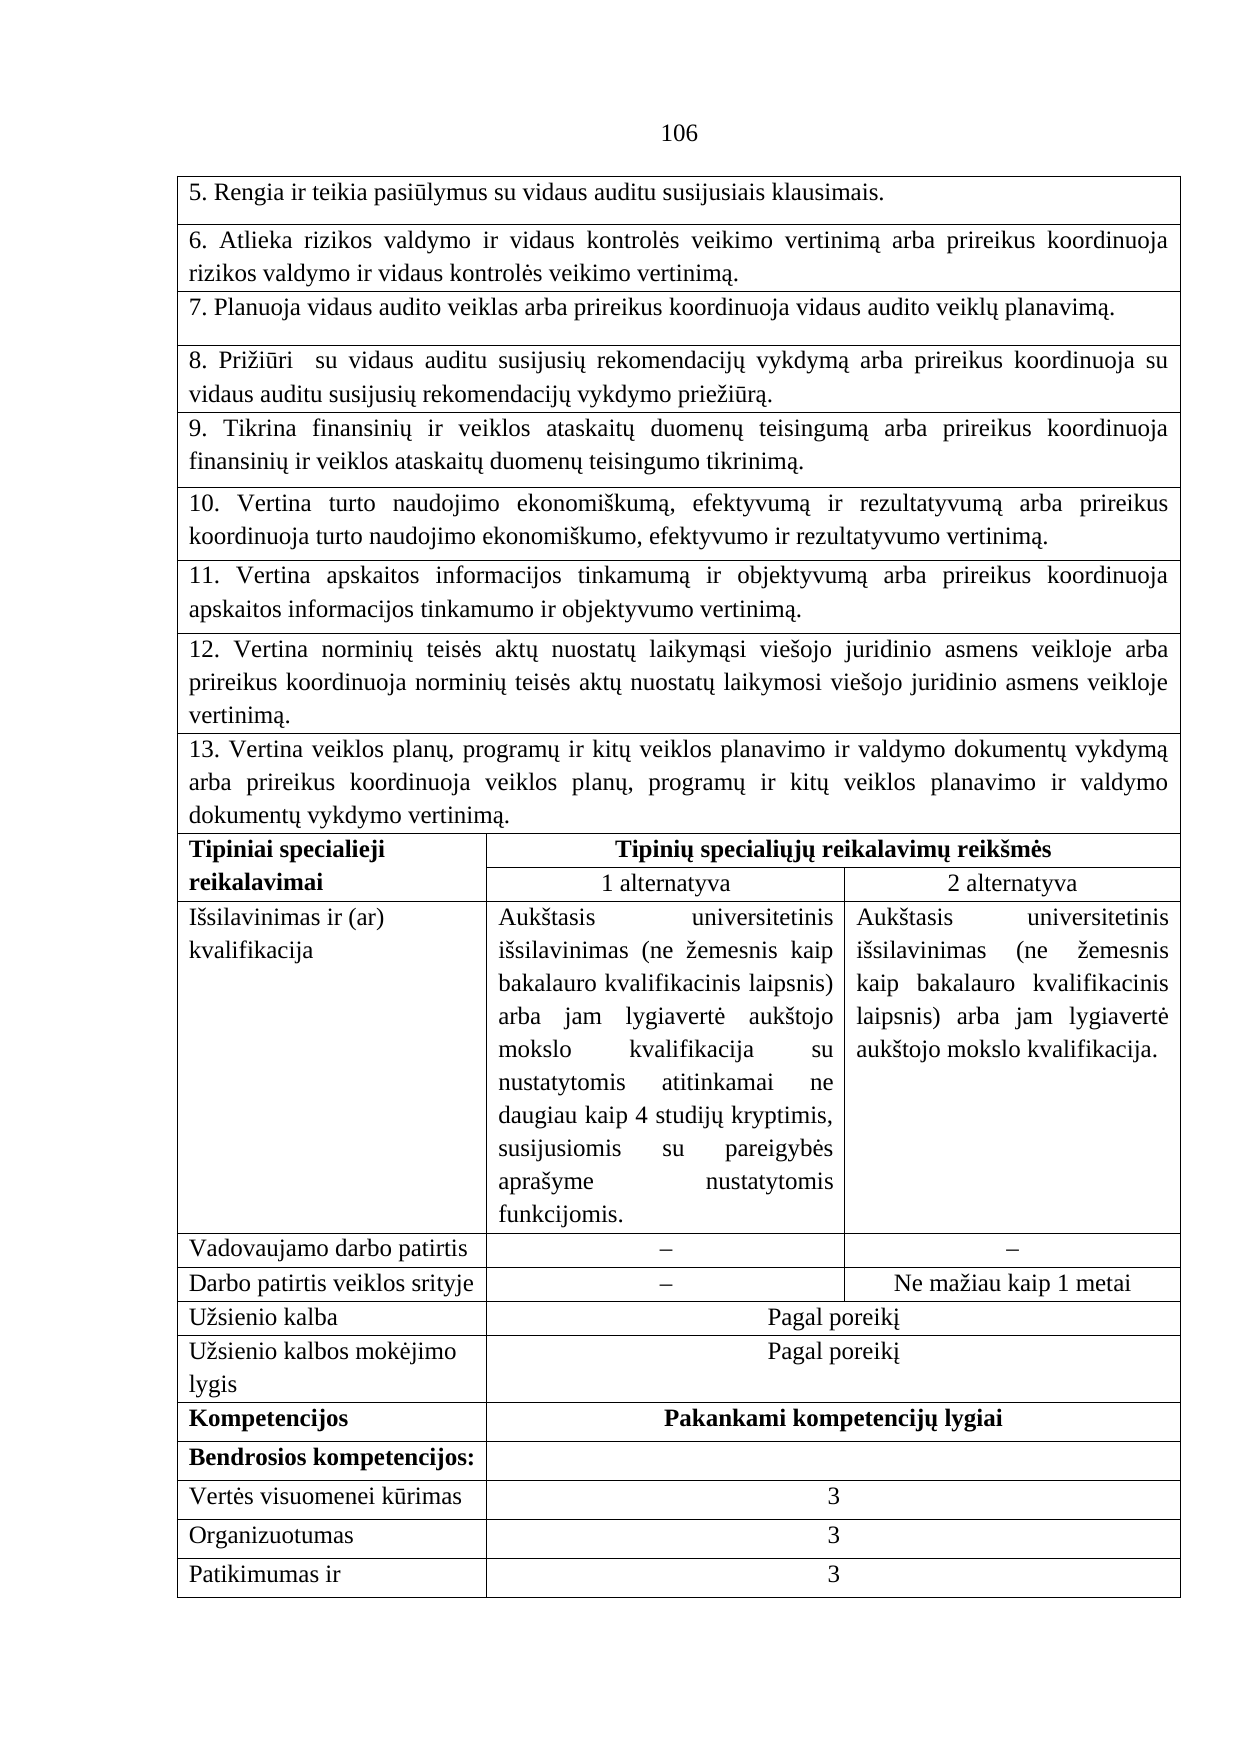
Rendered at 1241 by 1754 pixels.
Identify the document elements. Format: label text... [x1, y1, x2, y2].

table_cell 3 [487, 1520, 1180, 1558]
table_cell 8. Prižiūri su vidaus auditu susijusių rekomendacijų vykdymą arba prireikus koordinuoja su vidaus auditu susijusių rekomendacijų vykdymo priežiūrą. [178, 346, 1180, 412]
table_cell Organizuotumas [178, 1520, 486, 1558]
table_cell Tipinių specialiųjų reikalavimų reikšmės [487, 834, 1180, 867]
table_cell Darbo patirtis veiklos srityje [178, 1268, 486, 1301]
table_cell – [845, 1234, 1180, 1267]
table_cell Ne mažiau kaip 1 metai [845, 1268, 1180, 1301]
table_cell Patikimumas ir [178, 1559, 486, 1597]
table_cell Aukštasis universitetinis išsilavinimas (ne žemesnis kaip bakalauro kvalifikacinis laipsnis) arba jam lygiavertė aukštojo mokslo kvalifikacija su nustatytomis atitinkamai ne daugiau kaip 4 studijų kryptimis, susijusiomis su pareigybės aprašyme nustatytomis funkcijomis. [487, 902, 844, 1232]
table_cell 5. Rengia ir teikia pasiūlymus su vidaus auditu susijusiais klausimais. [178, 177, 1180, 224]
table_cell Išsilavinimas ir (ar) kvalifikacija [178, 902, 486, 1232]
table_cell Vertės visuomenei kūrimas [178, 1481, 486, 1519]
table_cell Užsienio kalba [178, 1302, 486, 1335]
table_cell Tipiniai specialieji reikalavimai [178, 834, 486, 901]
table_cell [487, 1442, 1180, 1480]
table_cell Kompetencijos [178, 1403, 486, 1441]
table_cell 3 [487, 1559, 1180, 1597]
table_cell Pagal poreikį [487, 1336, 1180, 1402]
table_cell – [487, 1268, 844, 1301]
table_cell 3 [487, 1481, 1180, 1519]
table_cell 2 alternatyva [845, 868, 1180, 901]
table_cell 13. Vertina veiklos planų, programų ir kitų veiklos planavimo ir valdymo dokumentų vykdymą arba prireikus koordinuoja veiklos planų, programų ir kitų veiklos planavimo ir valdymo dokumentų vykdymo vertinimą. [178, 734, 1180, 833]
table_cell Užsienio kalbos mokėjimo lygis [178, 1336, 486, 1402]
table_cell 1 alternatyva [487, 868, 844, 901]
table_cell 12. Vertina norminių teisės aktų nuostatų laikymąsi viešojo juridinio asmens veikloje arba prireikus koordinuoja norminių teisės aktų nuostatų laikymosi viešojo juridinio asmens veikloje vertinimą. [178, 634, 1180, 733]
table_cell 7. Planuoja vidaus audito veiklas arba prireikus koordinuoja vidaus audito veiklų planavimą. [178, 292, 1180, 344]
table_cell 6. Atlieka rizikos valdymo ir vidaus kontrolės veikimo vertinimą arba prireikus koordinuoja rizikos valdymo ir vidaus kontrolės veikimo vertinimą. [178, 225, 1180, 291]
table_cell 10. Vertina turto naudojimo ekonomiškumą, efektyvumą ir rezultatyvumą arba prireikus koordinuoja turto naudojimo ekonomiškumo, efektyvumo ir rezultatyvumo vertinimą. [178, 488, 1180, 559]
table_cell 11. Vertina apskaitos informacijos tinkamumą ir objektyvumą arba prireikus koordinuoja apskaitos informacijos tinkamumo ir objektyvumo vertinimą. [178, 561, 1180, 633]
table_cell – [487, 1234, 844, 1267]
table_cell Bendrosios kompetencijos: [178, 1442, 486, 1480]
table_cell Aukštasis universitetinis išsilavinimas (ne žemesnis kaip bakalauro kvalifikacinis laipsnis) arba jam lygiavertė aukštojo mokslo kvalifikacija. [845, 902, 1180, 1232]
table_cell Vadovaujamo darbo patirtis [178, 1234, 486, 1267]
table_cell Pakankami kompetencijų lygiai [487, 1403, 1180, 1441]
table_cell Pagal poreikį [487, 1302, 1180, 1335]
table_cell 9. Tikrina finansinių ir veiklos ataskaitų duomenų teisingumą arba prireikus koordinuoja finansinių ir veiklos ataskaitų duomenų teisingumo tikrinimą. [178, 413, 1180, 487]
